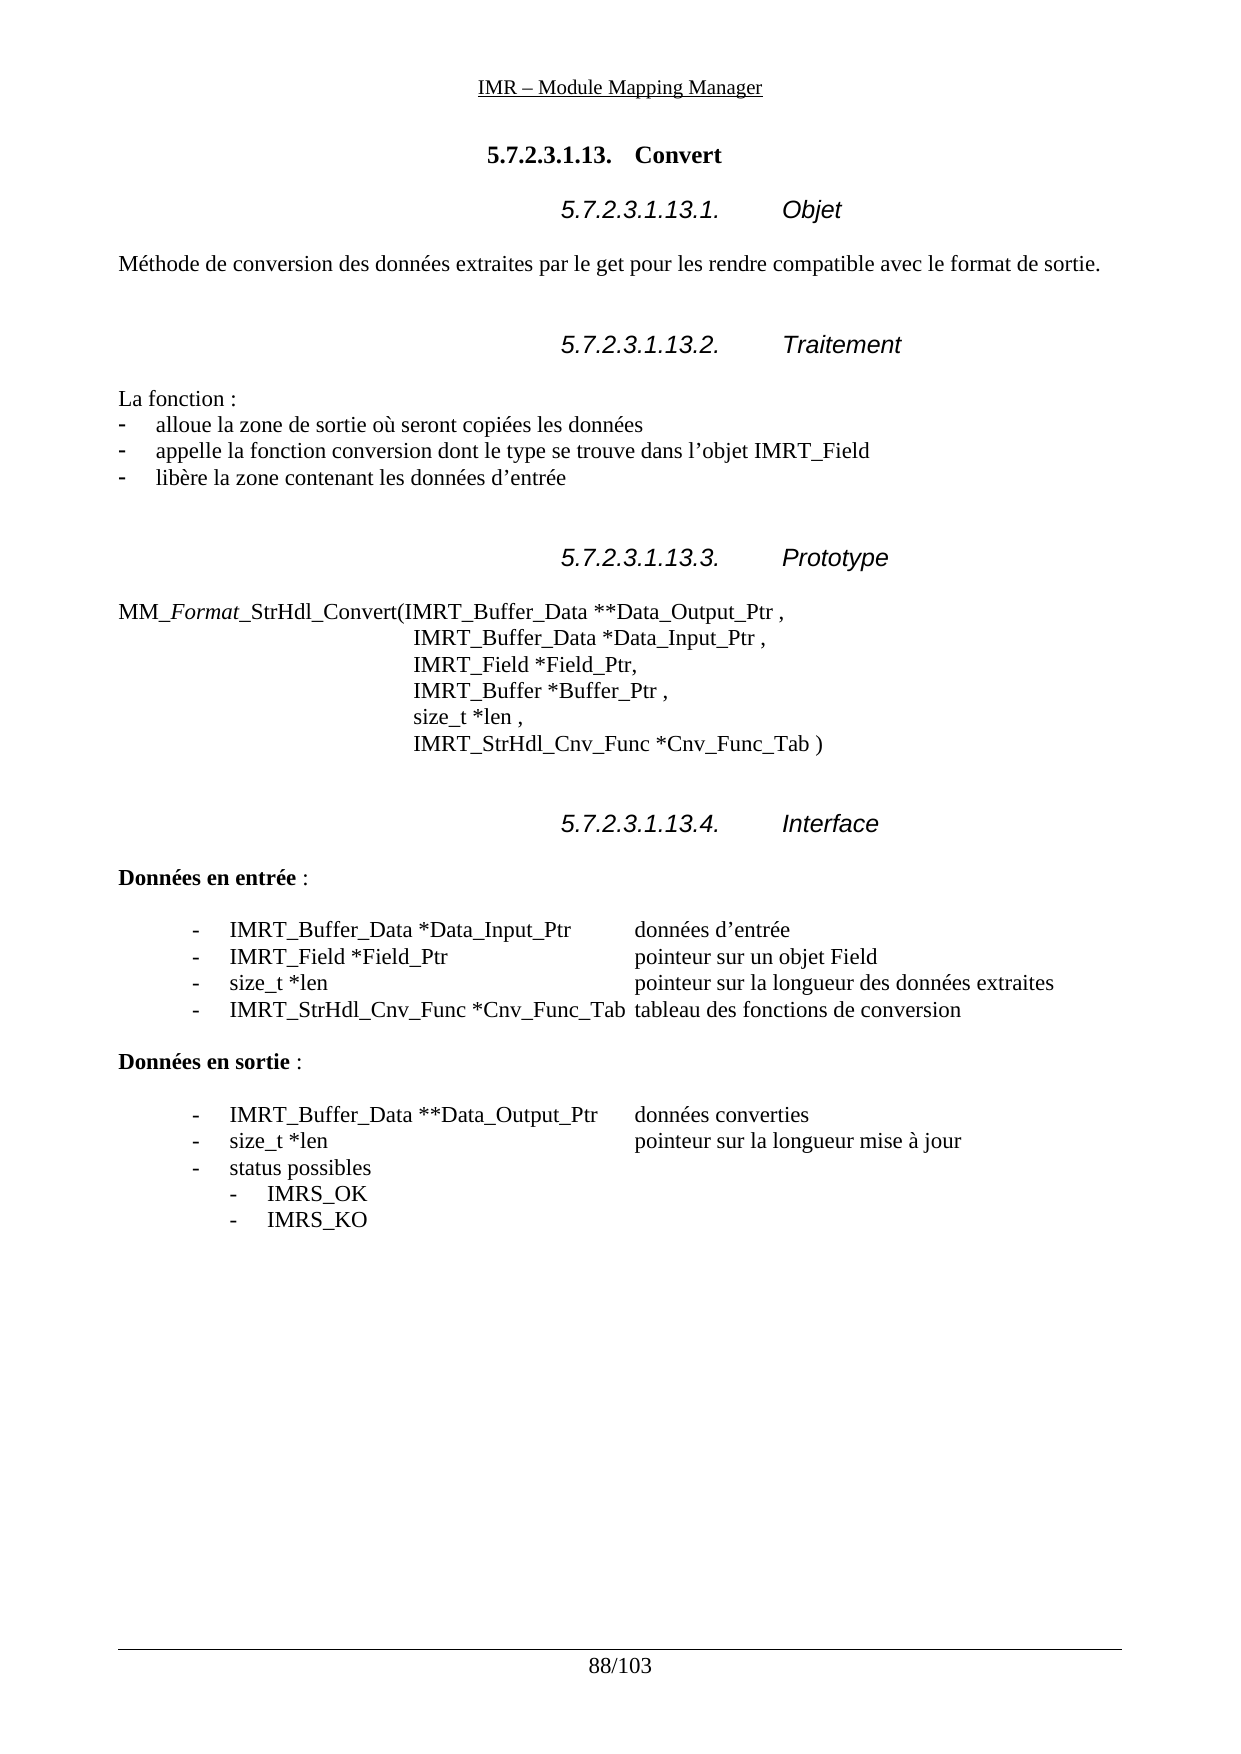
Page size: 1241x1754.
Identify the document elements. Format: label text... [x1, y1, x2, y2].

list libère la zone contenant les données d’entrée [118, 464, 1122, 490]
subtitle Objet [561, 195, 1122, 224]
text IMRT_Buffer_Data *Data_Input_Ptr , [339, 624, 1122, 651]
list size_t *len pointeur sur la longueur des données extraites [192, 969, 1122, 996]
list IMRS_OK [229, 1180, 1122, 1206]
list IMRS_KO [229, 1206, 1122, 1233]
subtitle Convert [487, 140, 1122, 169]
text Méthode de conversion des données extraites par le get pour les rendre compatible avec le format de sortie. [118, 251, 1122, 277]
text La fonction : [118, 385, 1122, 411]
text Données en entrée : [118, 864, 1122, 890]
text MM_Format_StrHdl_Convert(IMRT_Buffer_Data **Data_Output_Ptr , [118, 598, 1122, 624]
list IMRT_Buffer_Data **Data_Output_Ptr données converties [192, 1101, 1122, 1127]
text size_t *len , [339, 703, 1122, 730]
text Données en sortie : [118, 1048, 1122, 1075]
list appelle la fonction conversion dont le type se trouve dans l’objet IMRT_Field [118, 437, 1122, 464]
subtitle Interface [561, 809, 1122, 837]
text IMRT_Field *Field_Ptr, [339, 651, 1122, 677]
text IMRT_Buffer *Buffer_Ptr , [339, 677, 1122, 703]
list status possibles [192, 1154, 1122, 1180]
list alloue la zone de sortie où seront copiées les données [118, 411, 1122, 437]
subtitle Traitement [561, 329, 1122, 358]
list size_t *len pointeur sur la longueur mise à jour [192, 1127, 1122, 1154]
subtitle Prototype [561, 543, 1122, 572]
list IMRT_Buffer_Data *Data_Input_Ptr données d’entrée [192, 917, 1122, 943]
list IMRT_StrHdl_Cnv_Func *Cnv_Func_Tab tableau des fonctions de conversion [192, 996, 1122, 1022]
list IMRT_Field *Field_Ptr pointeur sur un objet Field [192, 943, 1122, 969]
text IMRT_StrHdl_Cnv_Func *Cnv_Func_Tab ) [339, 730, 1122, 756]
